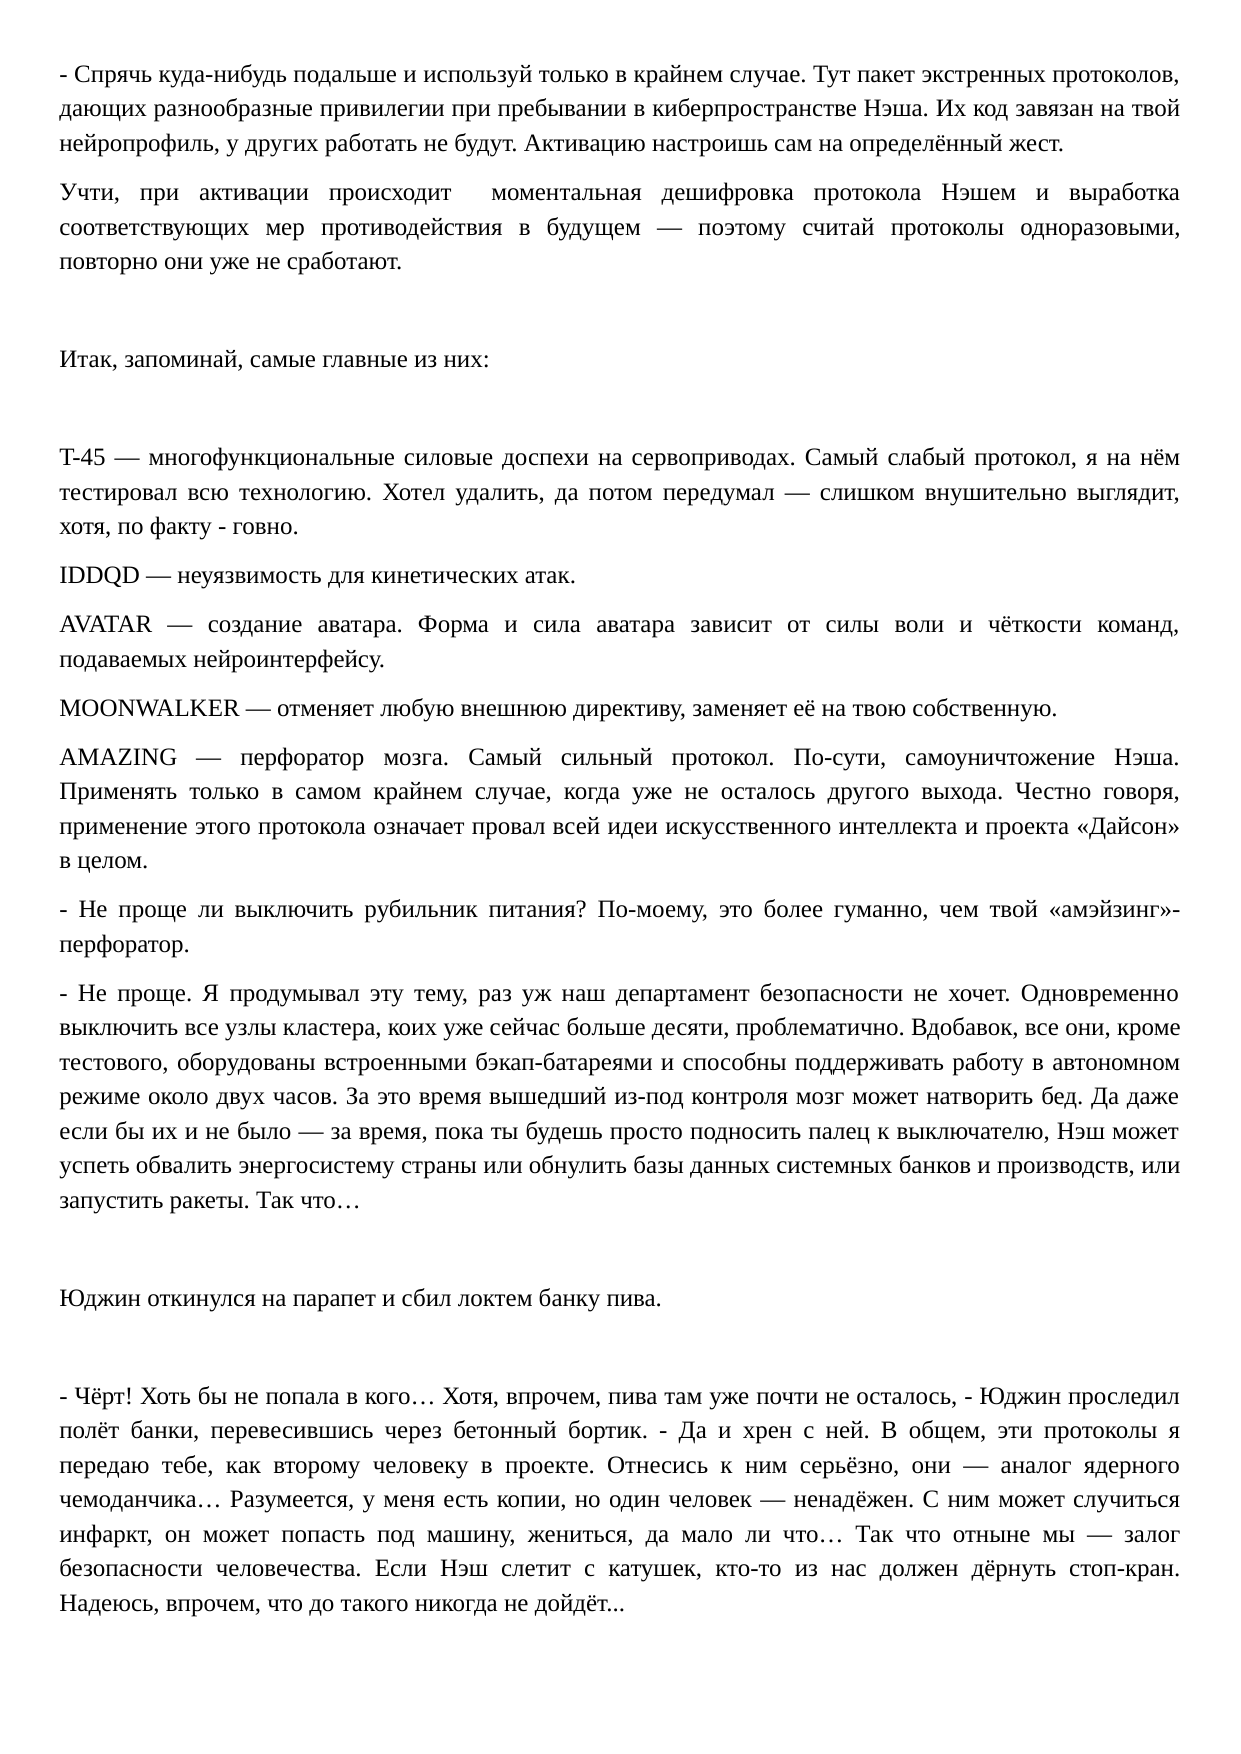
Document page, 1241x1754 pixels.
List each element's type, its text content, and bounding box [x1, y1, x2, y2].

text - Не проще ли выключить рубильник питания? По-моему, это более гуманно, чем твой «амэйзинг»-перфоратор. [59, 894, 1181, 958]
text AVATAR — создание аватара. Форма и сила аватара зависит от силы воли и чёткости команд, подаваемых нейроинтерфейсу. [59, 609, 1181, 673]
text Итак, запоминай, самые главные из них: [59, 344, 1181, 373]
text IDDQD — неуязвимость для кинетических атак. [59, 560, 1181, 589]
text - Не проще. Я продумывал эту тему, раз уж наш департамент безопасности не хочет. Одновременно выключить все узлы кластера, коих уже сейчас больше десяти, проблематично. Вдобавок, все они, кроме тестового, оборудованы встроенными бэкап-батареями и способны поддерживать работу в автономном режиме около двух часов. За это время вышедший из-под контроля мозг может натворить бед. Да даже если бы их и не было — за время, пока ты будешь просто подносить палец к выключателю, Нэш может успеть обвалить энергосистему страны или обнулить базы данных системных банков и производств, или запустить ракеты. Так что… [59, 978, 1181, 1214]
text Учти, при активации происходит моментальная дешифровка протокола Нэшем и выработка соответствующих мер противодействия в будущем — поэтому считай протоколы одноразовыми, повторно они уже не сработают. [59, 177, 1181, 275]
text T-45 — многофункциональные силовые доспехи на сервоприводах. Самый слабый протокол, я на нём тестировал всю технологию. Хотел удалить, да потом передумал — слишком внушительно выглядит, хотя, по факту - говно. [59, 442, 1181, 540]
text - Спрячь куда-нибудь подальше и используй только в крайнем случае. Тут пакет экстренных протоколов, дающих разнообразные привилегии при пребывании в киберпространстве Нэша. Их код завязан на твой нейропрофиль, у других работать не будут. Активацию настроишь сам на определённый жест. [59, 59, 1181, 157]
text - Чёрт! Хоть бы не попала в кого… Хотя, впрочем, пива там уже почти не осталось, - Юджин проследил полёт банки, перевесившись через бетонный бортик. - Да и хрен с ней. В общем, эти протоколы я передаю тебе, как второму человеку в проекте. Отнесись к ним серьёзно, они — аналог ядерного чемоданчика… Разумеется, у меня есть копии, но один человек — ненадёжен. С ним может случиться инфаркт, он может попасть под машину, жениться, да мало ли что… Так что отныне мы — залог безопасности человечества. Если Нэш слетит с катушек, кто-то из нас должен дёрнуть стоп-кран. Надеюсь, впрочем, что до такого никогда не дойдёт... [59, 1381, 1181, 1617]
text Юджин откинулся на парапет и сбил локтем банку пива. [59, 1283, 1181, 1312]
text MOONWALKER — отменяет любую внешнюю директиву, заменяет её на твою собственную. [59, 693, 1181, 722]
text AMAZING — перфоратор мозга. Самый сильный протокол. По-сути, самоуничтожение Нэша. Применять только в самом крайнем случае, когда уже не осталось другого выхода. Честно говоря, применение этого протокола означает провал всей идеи искусственного интеллекта и проекта «Дайсон» в целом. [59, 742, 1181, 874]
